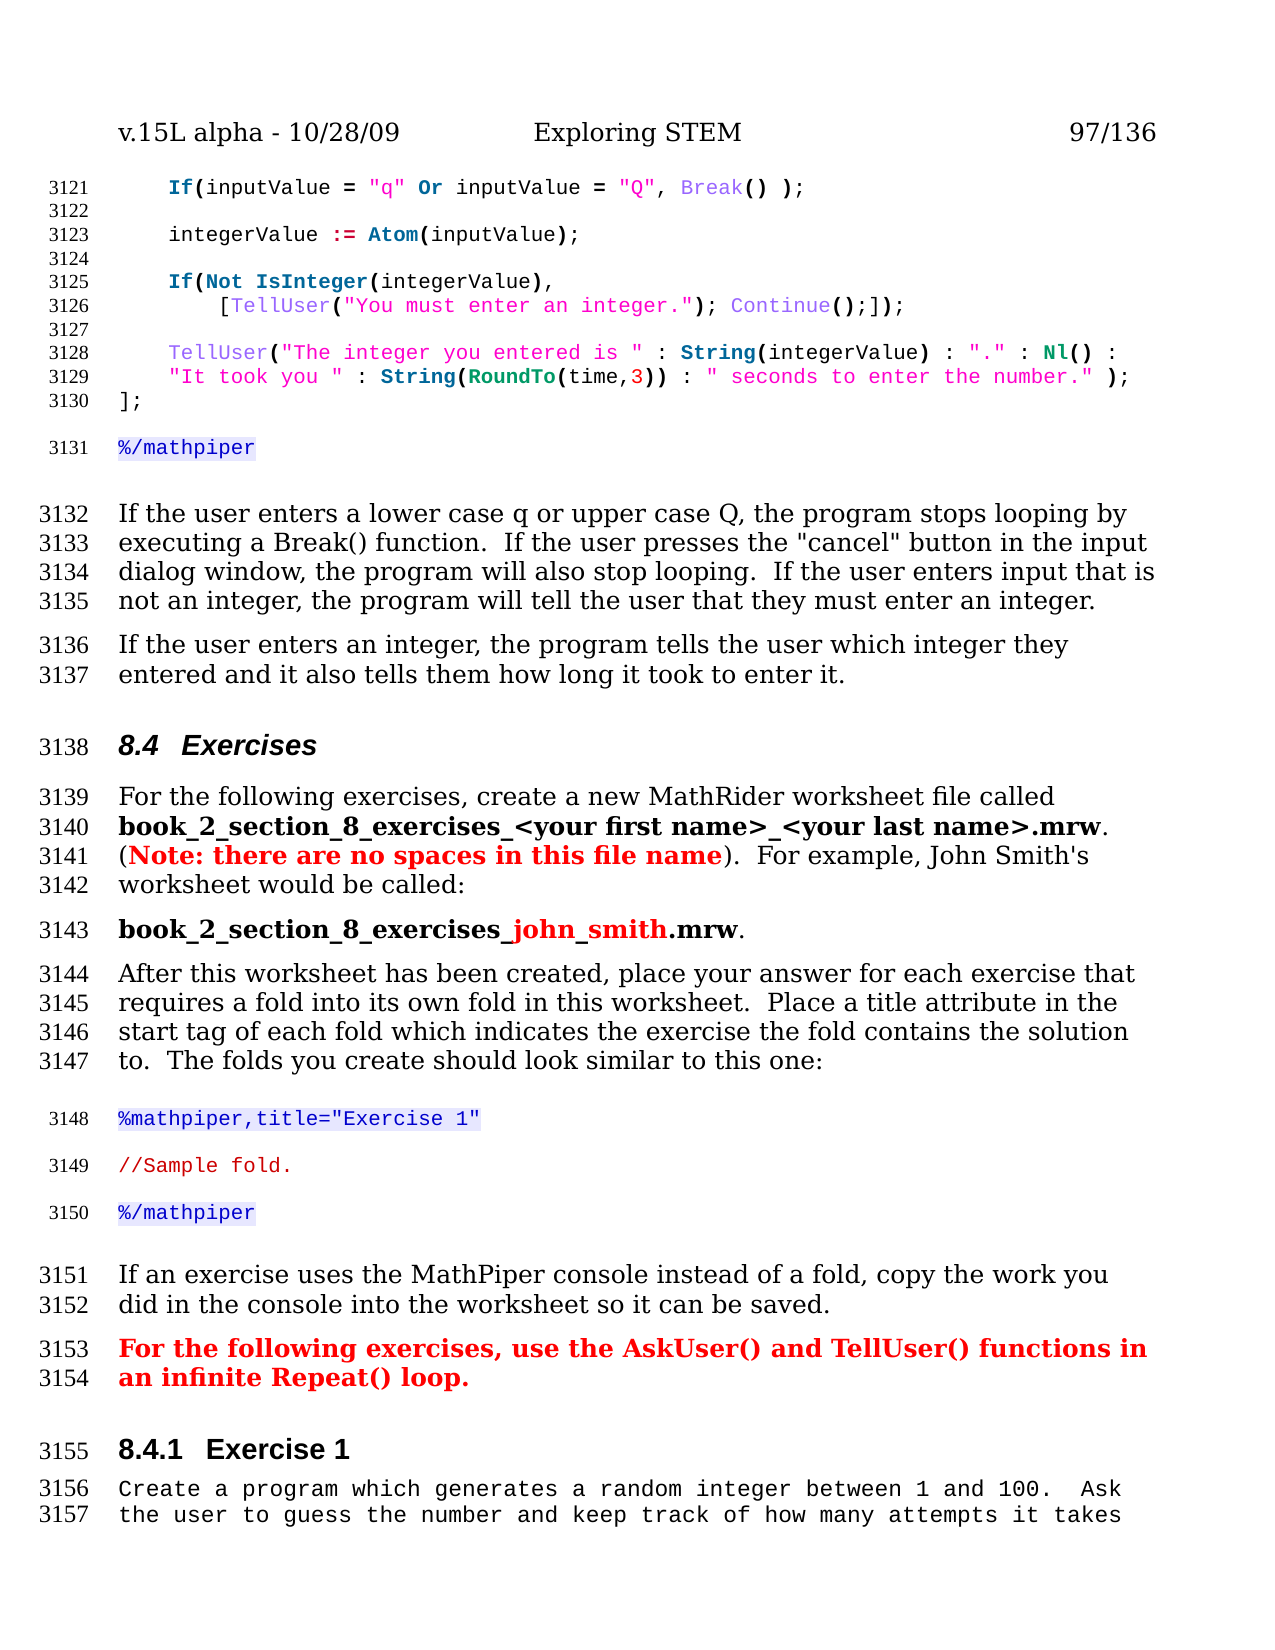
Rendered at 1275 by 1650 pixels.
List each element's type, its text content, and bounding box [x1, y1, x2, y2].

text ]; [118, 389, 1157, 413]
text For the following exercises, use the AskUser() and TellUser() functions in an infinite Repeat() loop. [118, 1334, 1157, 1393]
text %/mathpiper [118, 1202, 1157, 1226]
text If the user enters a lower case q or upper case Q, the program stops looping by executing a Break() function. If the user presses the "cancel" button in the input dialog window, the program will also stop looping. If the user enters input that is not an integer, the program will tell the user that they must enter an integer. [118, 499, 1157, 616]
text [TellUser("You must enter an integer."); Continue();]); [118, 295, 1157, 319]
text integerValue := Atom(inputValue); [118, 224, 1157, 248]
text If(inputValue = "q" Or inputValue = "Q", Break() ); [118, 177, 1157, 200]
text %mathpiper,title="Exercise 1" [118, 1108, 1157, 1131]
text %/mathpiper [118, 437, 1157, 461]
text //Sample fold. [118, 1155, 1157, 1178]
text For the following exercises, create a new MathRider worksheet file called book_2_section_8_exercises_<your first name>_<your last name>.mrw. (Note: there are no spaces in this file name). For example, John Smith's worksheet would be called: [118, 782, 1157, 899]
subtitle Exercises [118, 728, 1157, 762]
text TellUser("The integer you entered is " : String(integerValue) : "." : Nl() : [118, 342, 1157, 366]
text Create a program which generates a random integer between 1 and 100. Ask the user to guess the number and keep track of how many attempts it takes [118, 1477, 1157, 1529]
text After this worksheet has been created, place your answer for each exercise that requires a fold into its own fold in this worksheet. Place a title attribute in the start tag of each fold which indicates the exercise the fold contains the solution to. The folds you create should look similar to this one: [118, 959, 1157, 1076]
text If(Not IsInteger(integerValue), [118, 271, 1157, 295]
subtitle Exercise 1 [118, 1432, 1157, 1465]
text book_2_section_8_exercises_john_smith.mrw. [118, 914, 1157, 944]
text "It took you " : String(RoundTo(time,3)) : " seconds to enter the number." ); [118, 366, 1157, 389]
text If the user enters an integer, the program tells the user which integer they entered and it also tells them how long it took to enter it. [118, 631, 1157, 689]
text If an exercise uses the MathPiper console instead of a fold, copy the work you did in the console into the worksheet so it can be saved. [118, 1261, 1157, 1319]
